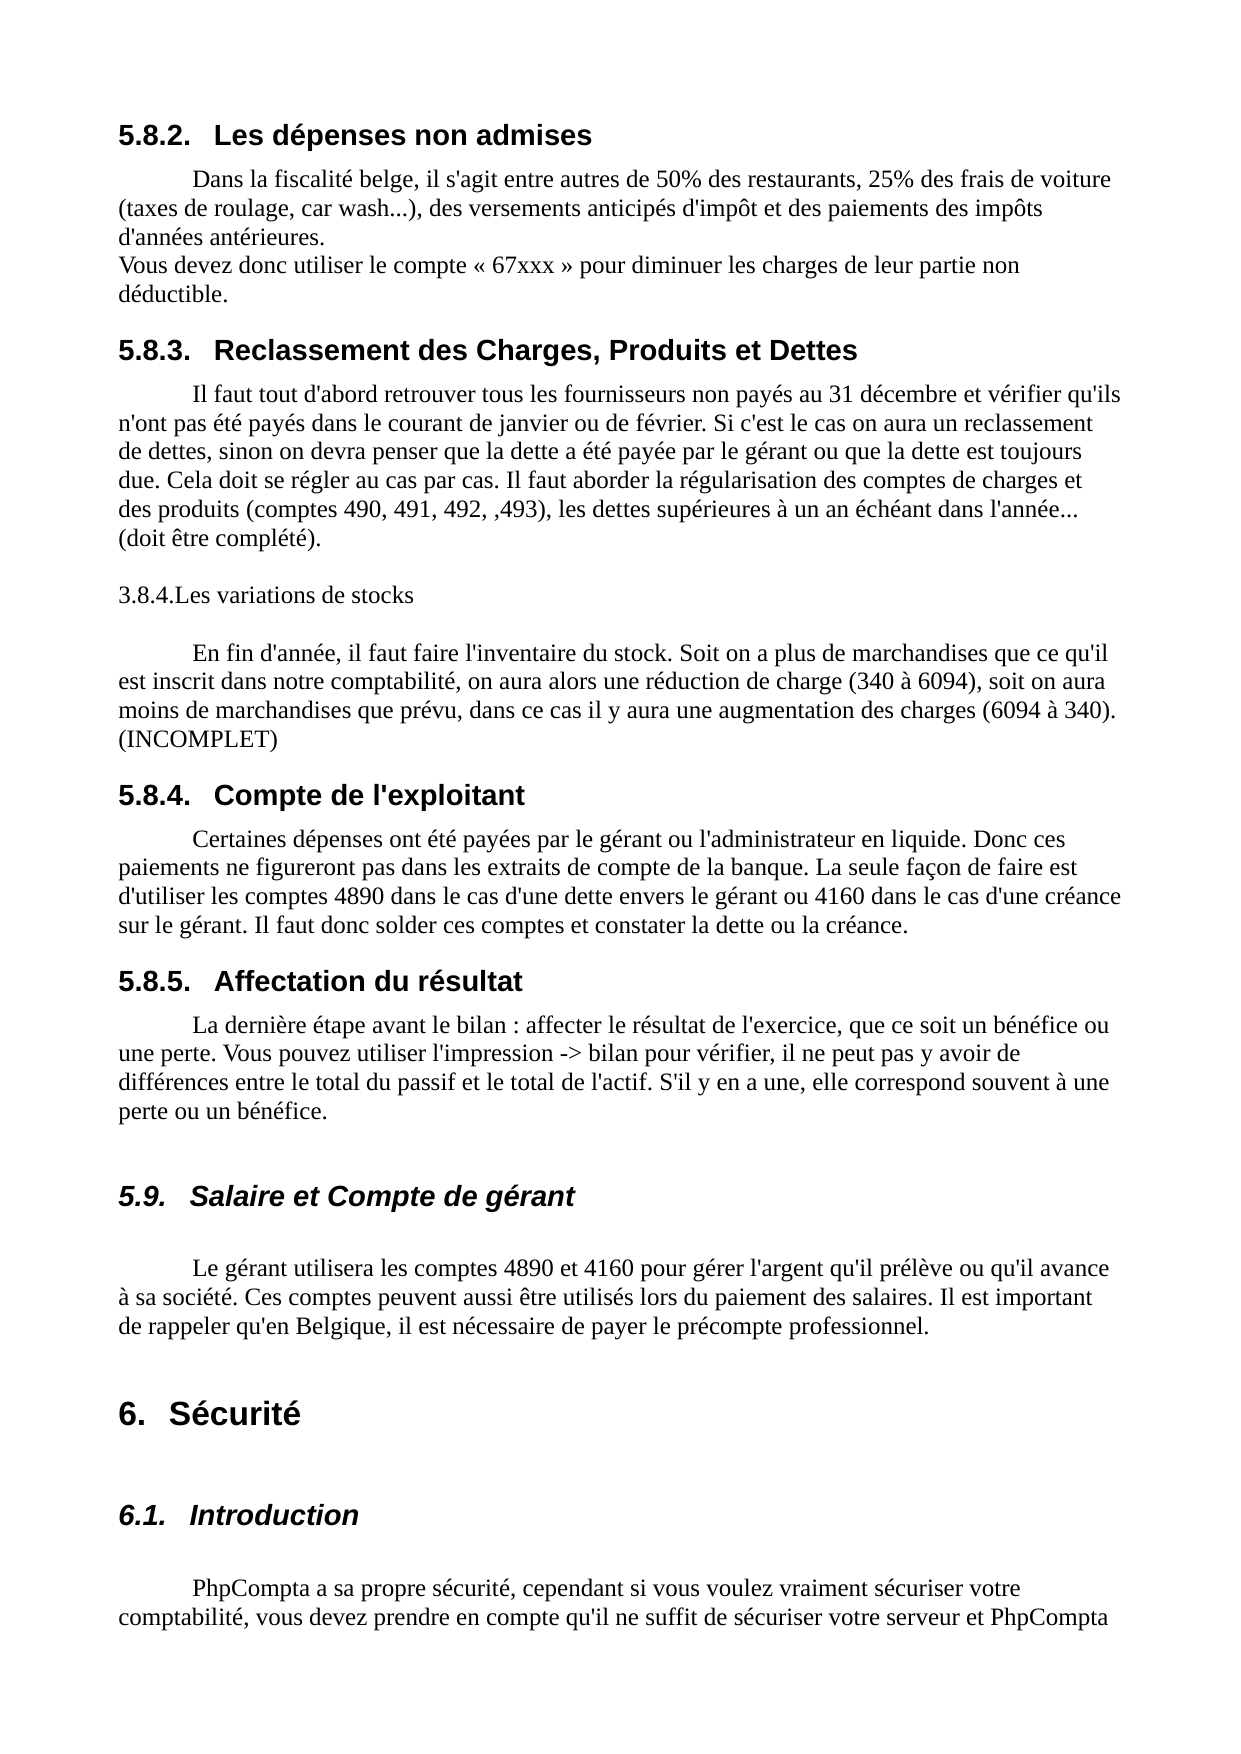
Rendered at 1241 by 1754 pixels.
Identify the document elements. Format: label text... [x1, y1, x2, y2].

subtitle Compte de l'exploitant [118, 778, 1122, 811]
subtitle Affectation du résultat [118, 964, 1122, 997]
subtitle Sécurité [118, 1393, 1122, 1432]
text Certaines dépenses ont été payées par le gérant ou l'administrateur en liquide. Donc ces paiements ne figureront pas dans les extraits de compte de la banque. La seule façon de faire est d'utiliser les comptes 4890 dans le cas d'une dette envers le gérant ou 4160 dans le cas d'une créance sur le gérant. Il faut donc solder ces comptes et constater la dette ou la créance. [118, 824, 1122, 939]
subtitle Salaire et Compte de gérant [118, 1178, 1122, 1212]
text En fin d'année, il faut faire l'inventaire du stock. Soit on a plus de marchandises que ce qu'il est inscrit dans notre comptabilité, on aura alors une réduction de charge (340 à 6094), soit on aura moins de marchandises que prévu, dans ce cas il y aura une augmentation des charges (6094 à 340). (INCOMPLET) [118, 638, 1122, 753]
text 3.8.4.Les variations de stocks [118, 580, 1122, 609]
text Le gérant utilisera les comptes 4890 et 4160 pour gérer l'argent qu'il prélève ou qu'il avance à sa société. Ces comptes peuvent aussi être utilisés lors du paiement des salaires. Il est important de rappeler qu'en Belgique, il est nécessaire de payer le précompte professionnel. [118, 1253, 1122, 1339]
subtitle Les dépenses non admises [118, 118, 1122, 152]
subtitle Introduction [118, 1498, 1122, 1532]
text PhpCompta a sa propre sécurité, cependant si vous voulez vraiment sécuriser votre comptabilité, vous devez prendre en compte qu'il ne suffit de sécuriser votre serveur et PhpCompta [118, 1573, 1122, 1631]
subtitle Reclassement des Charges, Produits et Dettes [118, 333, 1122, 366]
text La dernière étape avant le bilan : affecter le résultat de l'exercice, que ce soit un bénéfice ou une perte. Vous pouvez utiliser l'impression -> bilan pour vérifier, il ne peut pas y avoir de différences entre le total du passif et le total de l'actif. S'il y en a une, elle correspond souvent à une perte ou un bénéfice. [118, 1010, 1122, 1125]
text Dans la fiscalité belge, il s'agit entre autres de 50% des restaurants, 25% des frais de voiture (taxes de roulage, car wash...), des versements anticipés d'impôt et des paiements des impôts d'années antérieures. [118, 164, 1122, 250]
text Vous devez donc utiliser le compte « 67xxx » pour diminuer les charges de leur partie non déductible. [118, 250, 1122, 308]
text Il faut tout d'abord retrouver tous les fournisseurs non payés au 31 décembre et vérifier qu'ils n'ont pas été payés dans le courant de janvier ou de février. Si c'est le cas on aura un reclassement de dettes, sinon on devra penser que la dette a été payée par le gérant ou que la dette est toujours due. Cela doit se régler au cas par cas. Il faut aborder la régularisation des comptes de charges et des produits (comptes 490, 491, 492, ,493), les dettes supérieures à un an échéant dans l'année... (doit être complété). [118, 379, 1122, 551]
